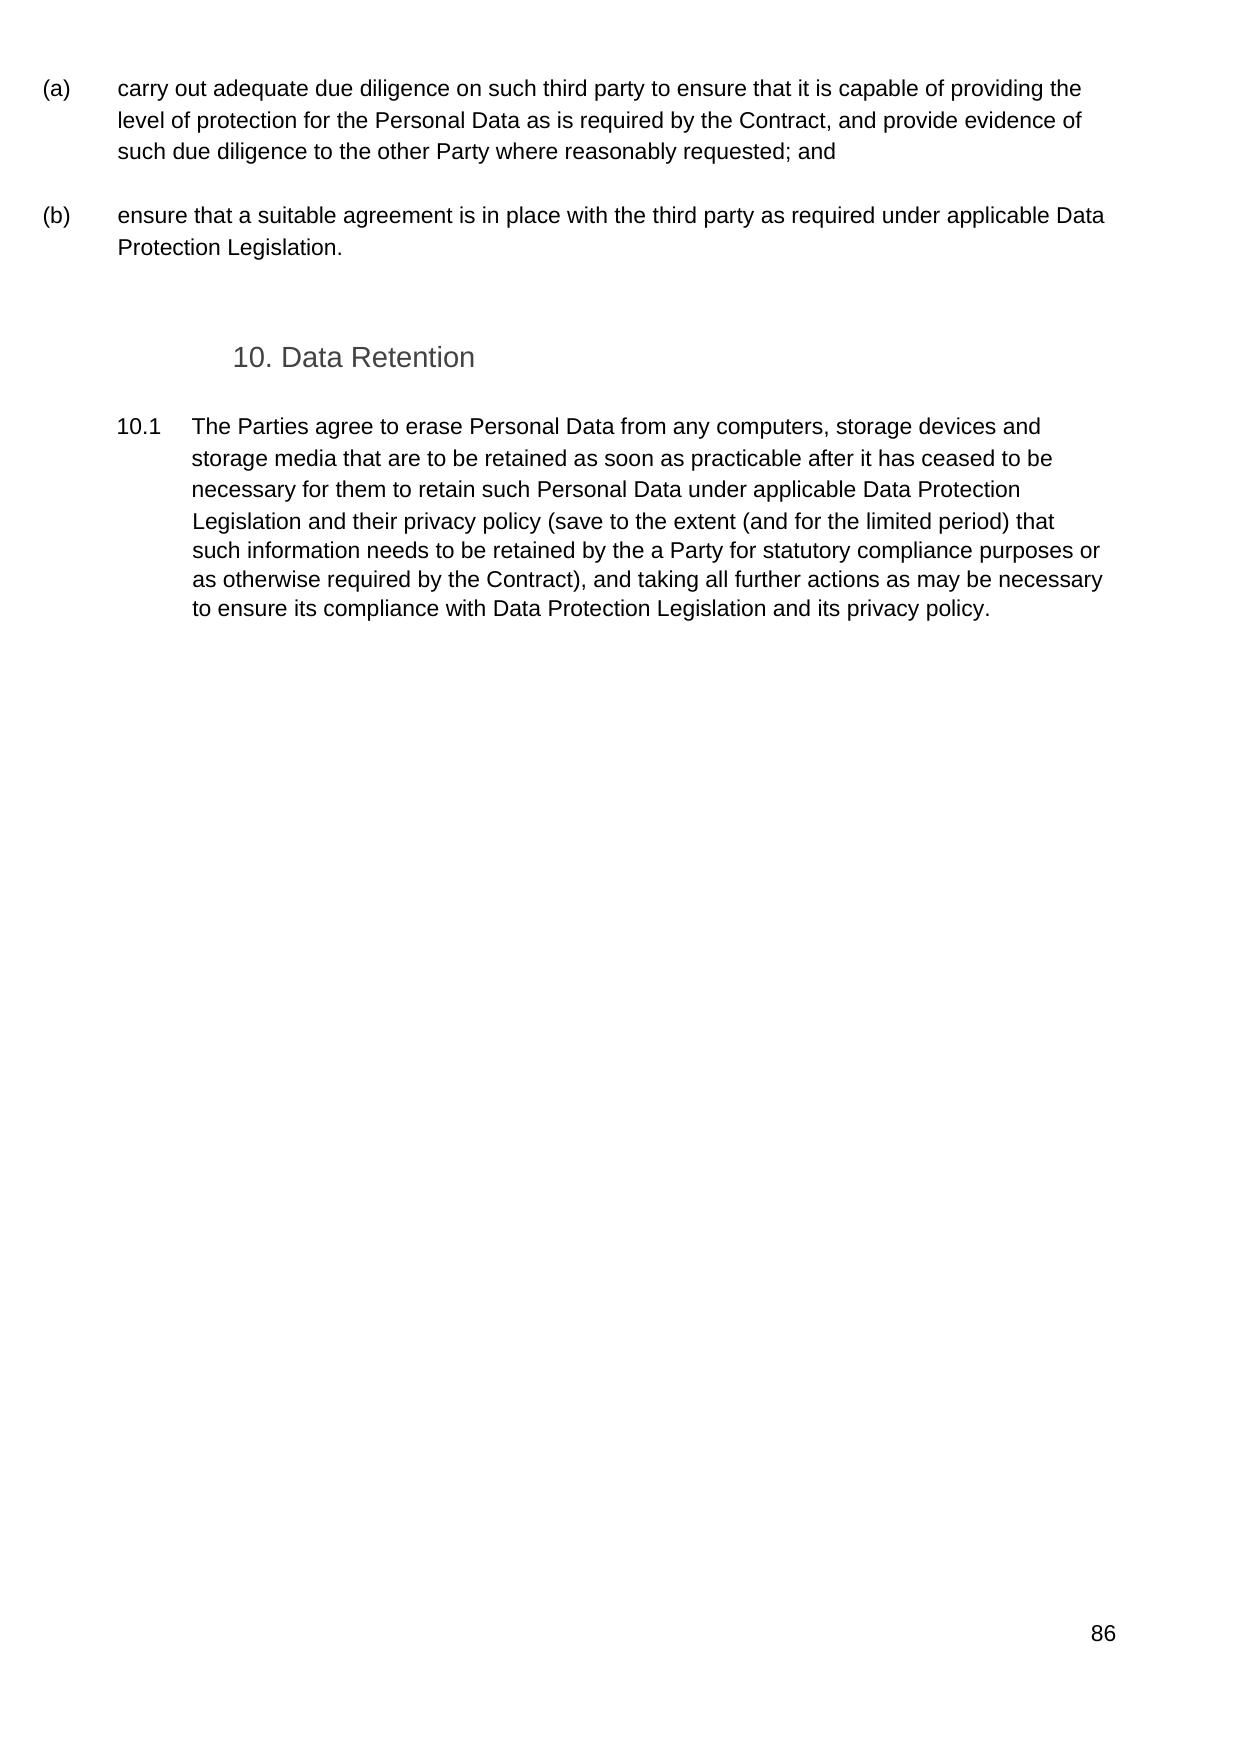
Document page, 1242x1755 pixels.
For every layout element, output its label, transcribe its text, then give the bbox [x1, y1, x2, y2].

list carry out adequate due diligence on such third party to ensure that it is capable of providing the level of protection for the Personal Data as is required by the Contract, and provide evidence of such due diligence to the other Party where reasonably requested; and [42, 75, 1121, 164]
subtitle 10. Data Retention [116, 340, 1122, 373]
text 10.1 The Parties agree to erase Personal Data from any computers, storage devices and storage media that are to be retained as soon as practicable after it has ceased to be necessary for them to retain such Personal Data under applicable Data Protection [116, 413, 1121, 503]
text Legislation and their privacy policy (save to the extent (and for the limited period) that such information needs to be retained by the a Party for statutory compliance purposes or as otherwise required by the Contract), and taking all further actions as may be necessary to ensure its compliance with Data Protection Legislation and its privacy policy. [192, 508, 1109, 621]
list ensure that a suitable agreement is in place with the third party as required under applicable Data Protection Legislation. [42, 202, 1121, 260]
